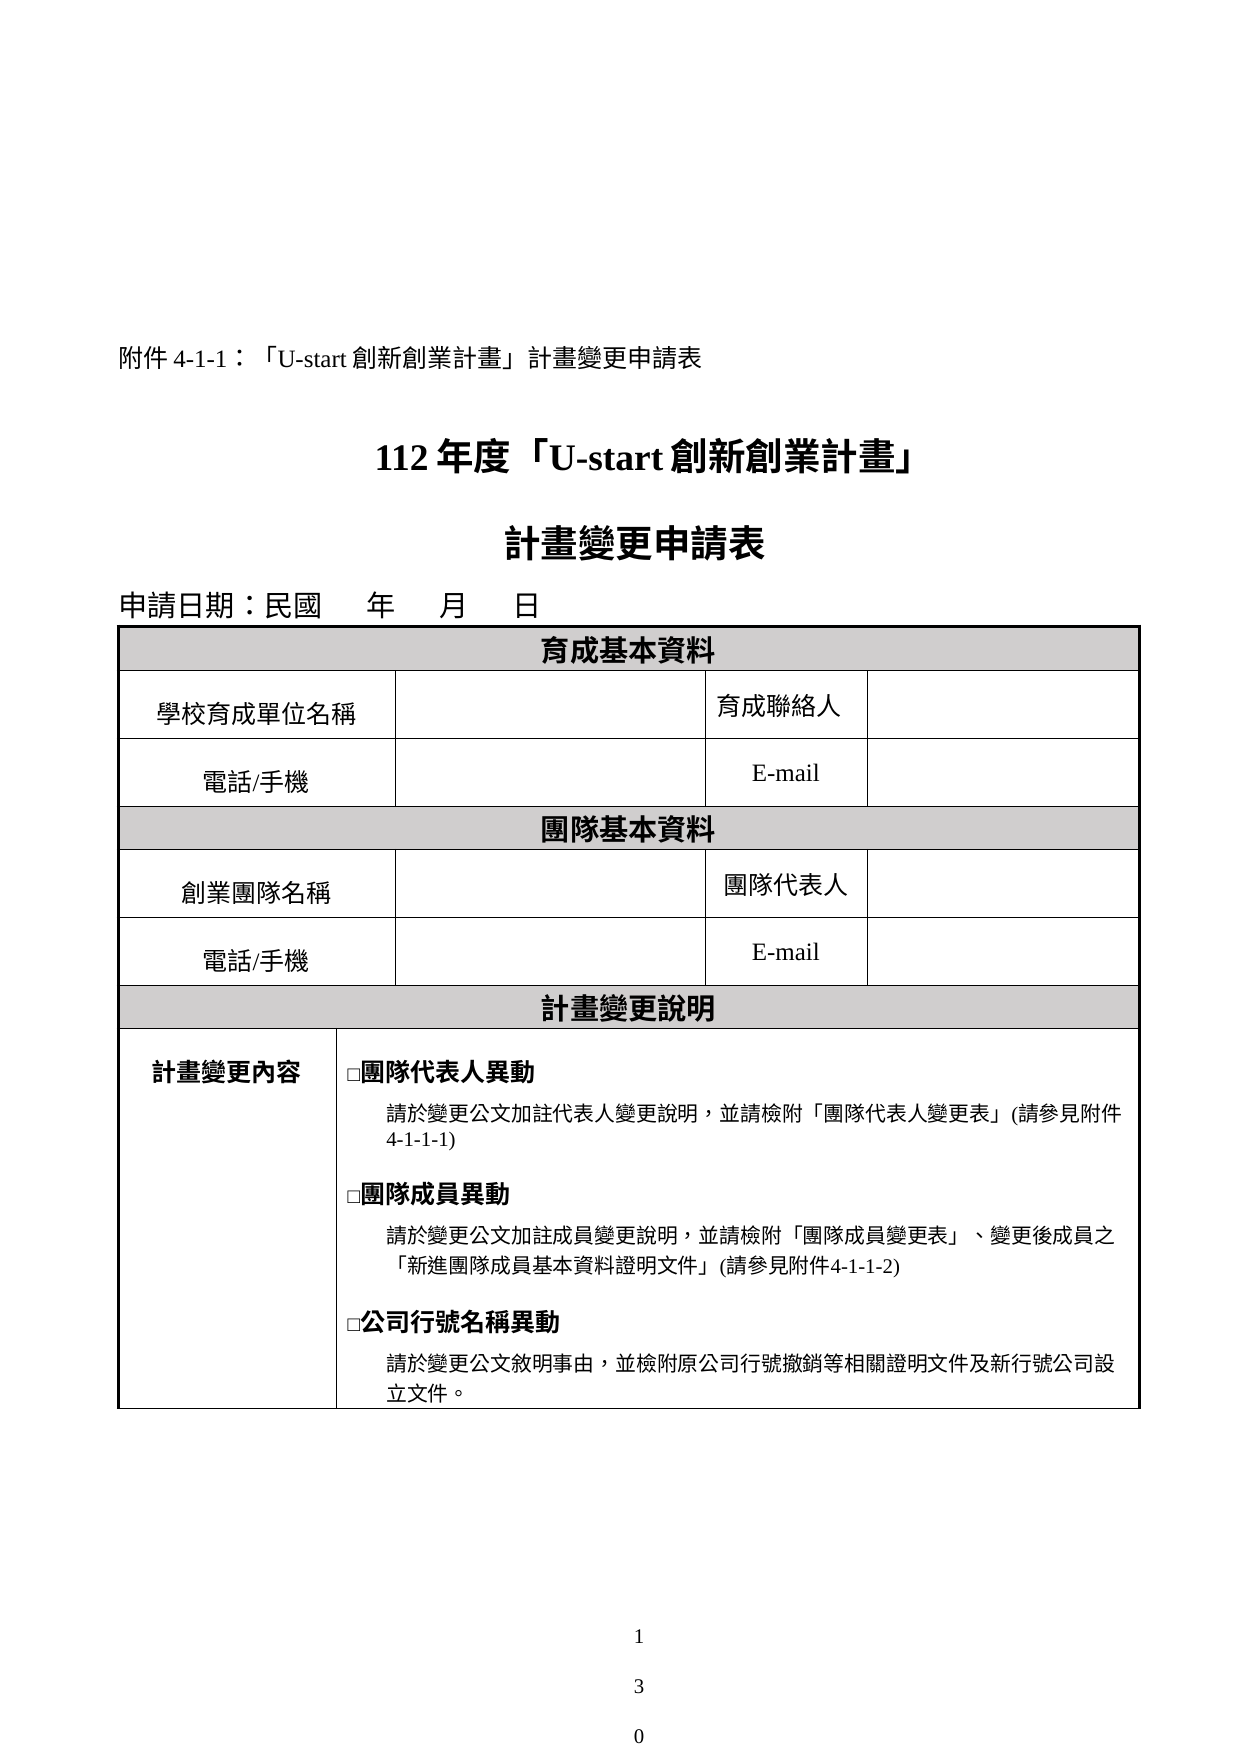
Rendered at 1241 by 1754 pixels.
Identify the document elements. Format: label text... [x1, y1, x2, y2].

table_cell [868, 739, 1138, 806]
table_cell □團隊代表人異動 請於變更公文加註代表人變更說明，並請檢附「團隊代表人變更表」(請參見附件4-1-1-1) □團隊成員異動 請於變更公文加註成員變更說明，並請檢附「團隊成員變更表」、變更後成員之「新進團隊成員基本資料證明文件」(請參見附件4-1-1-2) □公司行號名稱異動 請於變更公文敘明事由，並檢附原公司行號撤銷等相關證明文件及新行號公司設立文件。 [337, 1029, 1138, 1408]
table_cell [868, 918, 1138, 984]
table_cell [868, 850, 1138, 917]
text 計畫變更申請表 [118, 499, 1150, 562]
table_header 育成基本資料 [120, 628, 1138, 670]
table_cell E-mail [706, 739, 867, 806]
table_cell [396, 671, 705, 738]
table_cell 電話/手機 [120, 739, 395, 806]
table_cell [396, 739, 705, 806]
table_cell E-mail [706, 918, 867, 984]
table_cell 創業團隊名稱 [120, 850, 395, 917]
table_cell [396, 850, 705, 917]
table_cell 學校育成單位名稱 [120, 671, 395, 738]
table_cell 團隊基本資料 [120, 807, 1138, 849]
text 申請日期：民國 年 月 日 [118, 562, 1152, 624]
table_cell 電話/手機 [120, 918, 395, 984]
table_cell [396, 918, 705, 984]
table_cell 計畫變更內容 [120, 1029, 336, 1408]
table_cell [868, 671, 1138, 738]
table_cell 育成聯絡人 [706, 671, 867, 738]
table_cell 團隊代表人 [706, 850, 867, 917]
text 112年度「U-start創新創業計畫」 [156, 412, 1152, 474]
subtitle 附件4-1-1：「U-start創新創業計畫」計畫變更申請表 [118, 314, 1152, 377]
table_cell 計畫變更說明 [120, 986, 1138, 1028]
